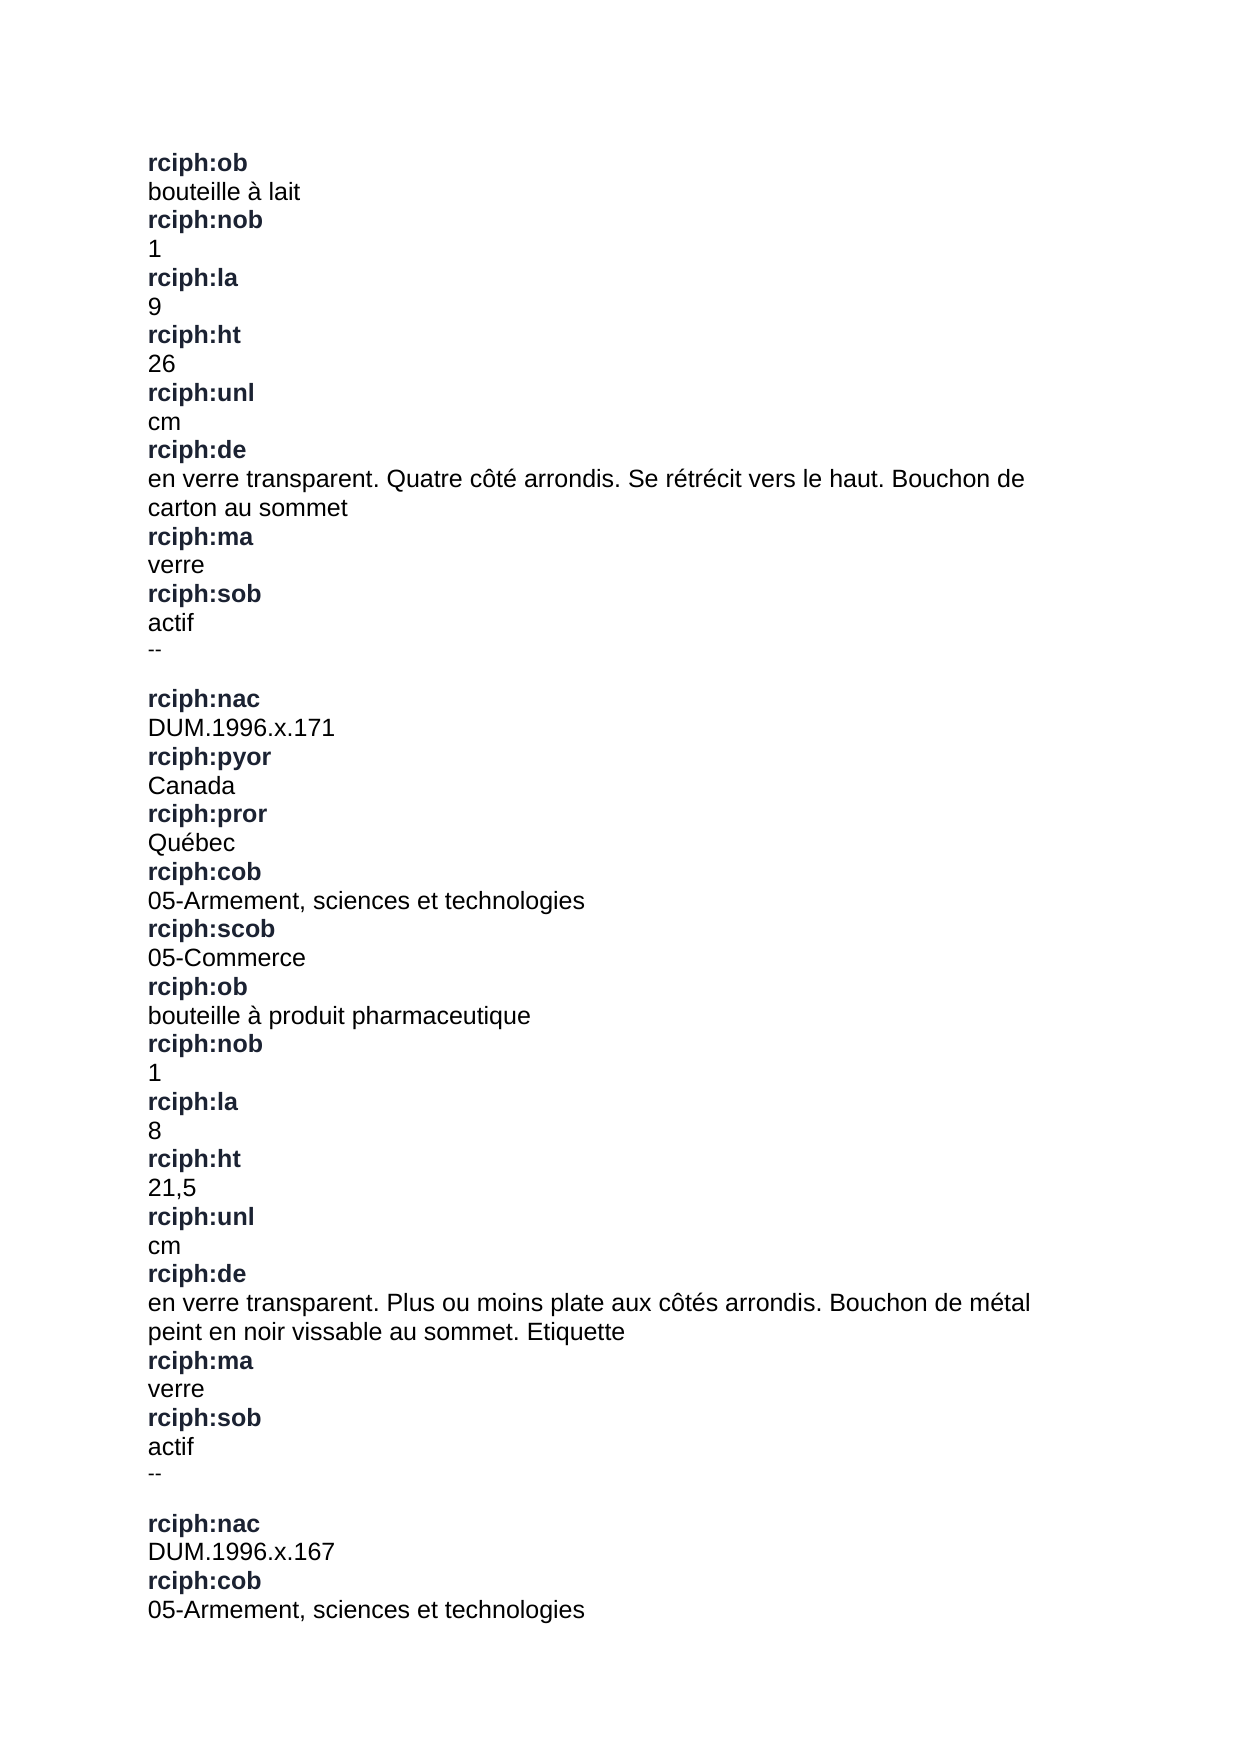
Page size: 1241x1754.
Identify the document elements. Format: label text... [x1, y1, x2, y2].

text 21,5 [148, 1173, 1092, 1202]
text -- [148, 1461, 1092, 1484]
text 05-Commerce [148, 943, 1092, 972]
text cm [148, 406, 1092, 435]
text en verre transparent. Plus ou moins plate aux côtés arrondis. Bouchon de métal peint en noir vissable au sommet. Etiquette [148, 1288, 1092, 1346]
text rciph:ob [148, 972, 1092, 1001]
text DUM.1996.x.167 [148, 1537, 1092, 1566]
text rciph:ma [148, 521, 1092, 550]
text rciph:cob [148, 1566, 1092, 1595]
text rciph:ht [148, 320, 1092, 349]
text actif [148, 608, 1092, 636]
text rciph:sob [148, 1403, 1092, 1432]
text rciph:ma [148, 1346, 1092, 1374]
text rciph:nob [148, 1029, 1092, 1058]
text verre [148, 550, 1092, 579]
text rciph:ob [148, 148, 1092, 176]
text rciph:pyor [148, 742, 1092, 771]
text 9 [148, 291, 1092, 320]
text rciph:de [148, 1259, 1092, 1288]
text rciph:pror [148, 799, 1092, 828]
text rciph:scob [148, 914, 1092, 943]
text 05-Armement, sciences et technologies [148, 886, 1092, 914]
text Canada [148, 771, 1092, 799]
text actif [148, 1432, 1092, 1461]
text bouteille à produit pharmaceutique [148, 1001, 1092, 1029]
text rciph:nac [148, 684, 1092, 713]
text bouteille à lait [148, 176, 1092, 205]
text rciph:la [148, 263, 1092, 291]
text rciph:la [148, 1087, 1092, 1116]
text rciph:cob [148, 857, 1092, 886]
text Québec [148, 828, 1092, 857]
text rciph:unl [148, 1202, 1092, 1231]
text -- [148, 636, 1092, 660]
text rciph:unl [148, 378, 1092, 406]
text 26 [148, 349, 1092, 378]
text rciph:nob [148, 205, 1092, 234]
text rciph:de [148, 435, 1092, 464]
text 05-Armement, sciences et technologies [148, 1595, 1092, 1623]
text en verre transparent. Quatre côté arrondis. Se rétrécit vers le haut. Bouchon de carton au sommet [148, 464, 1092, 521]
text rciph:nac [148, 1508, 1092, 1537]
text 1 [148, 234, 1092, 263]
text 1 [148, 1058, 1092, 1087]
text 8 [148, 1116, 1092, 1144]
text verre [148, 1374, 1092, 1403]
text cm [148, 1231, 1092, 1259]
text DUM.1996.x.171 [148, 713, 1092, 742]
text rciph:sob [148, 579, 1092, 608]
text rciph:ht [148, 1144, 1092, 1173]
